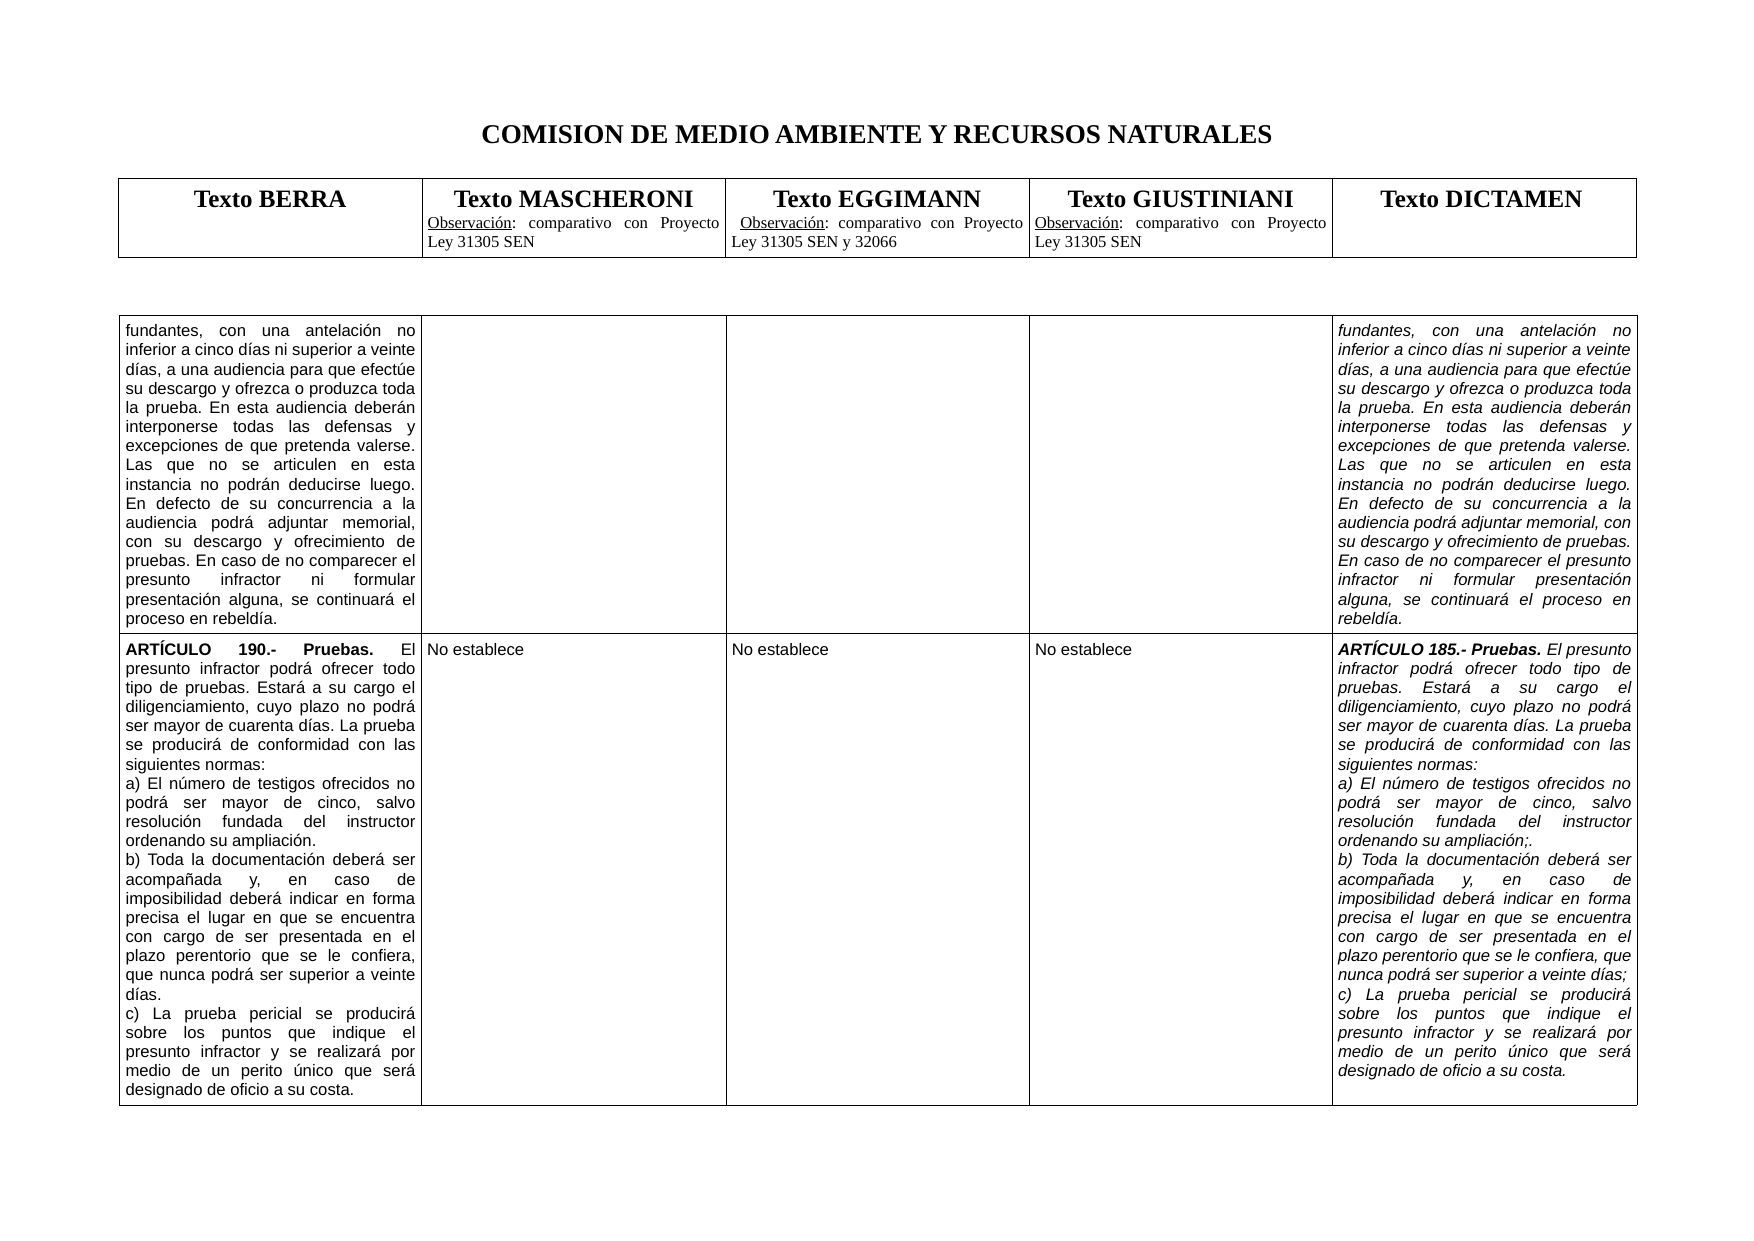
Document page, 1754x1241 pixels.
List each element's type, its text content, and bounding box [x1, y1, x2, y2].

table_cell fundantes, con una antelación no inferior a cinco días ni superior a veinte días, a una audiencia para que efectúe su descargo y ofrezca o produzca toda la prueba. En esta audiencia deberán interponerse todas las defensas y excepciones de que pretenda valerse. Las que no se articulen en esta instancia no podrán deducirse luego. En defecto de su concurrencia a la audiencia podrá adjuntar memorial, con su descargo y ofrecimiento de pruebas. En caso de no comparecer el presunto infractor ni formular presentación alguna, se continuará el proceso en rebeldía. [1333, 316, 1637, 633]
table_cell [422, 316, 726, 633]
table_cell [727, 316, 1029, 633]
table_cell [1030, 316, 1332, 633]
table_cell fundantes, con una antelación no inferior a cinco días ni superior a veinte días, a una audiencia para que efectúe su descargo y ofrezca o produzca toda la prueba. En esta audiencia deberán interponerse todas las defensas y excepciones de que pretenda valerse. Las que no se articulen en esta instancia no podrán deducirse luego. En defecto de su concurrencia a la audiencia podrá adjuntar memorial, con su descargo y ofrecimiento de pruebas. En caso de no comparecer el presunto infractor ni formular presentación alguna, se continuará el proceso en rebeldía. [120, 316, 421, 633]
table_cell No establece [1030, 634, 1332, 1105]
table_cell ARTÍCULO 185.- Pruebas. El presunto infractor podrá ofrecer todo tipo de pruebas. Estará a su cargo el diligenciamiento, cuyo plazo no podrá ser mayor de cuarenta días. La prueba se producirá de conformidad con las siguientes normas: a) El número de testigos ofrecidos no podrá ser mayor de cinco, salvo resolución fundada del instructor ordenando su ampliación;. b) Toda la documentación deberá ser acompañada y, en caso de imposibilidad deberá indicar en forma precisa el lugar en que se encuentra con cargo de ser presentada en el plazo perentorio que se le confiera, que nunca podrá ser superior a veinte días; c) La prueba pericial se producirá sobre los puntos que indique el presunto infractor y se realizará por medio de un perito único que será designado de oficio a su costa. [1333, 634, 1637, 1105]
table_cell ARTÍCULO 190.- Pruebas. El presunto infractor podrá ofrecer todo tipo de pruebas. Estará a su cargo el diligenciamiento, cuyo plazo no podrá ser mayor de cuarenta días. La prueba se producirá de conformidad con las siguientes normas: a) El número de testigos ofrecidos no podrá ser mayor de cinco, salvo resolución fundada del instructor ordenando su ampliación. b) Toda la documentación deberá ser acompañada y, en caso de imposibilidad deberá indicar en forma precisa el lugar en que se encuentra con cargo de ser presentada en el plazo perentorio que se le confiera, que nunca podrá ser superior a veinte días. c) La prueba pericial se producirá sobre los puntos que indique el presunto infractor y se realizará por medio de un perito único que será designado de oficio a su costa. [120, 634, 421, 1105]
table_cell No establece [422, 634, 726, 1105]
table_cell No establece [727, 634, 1029, 1105]
